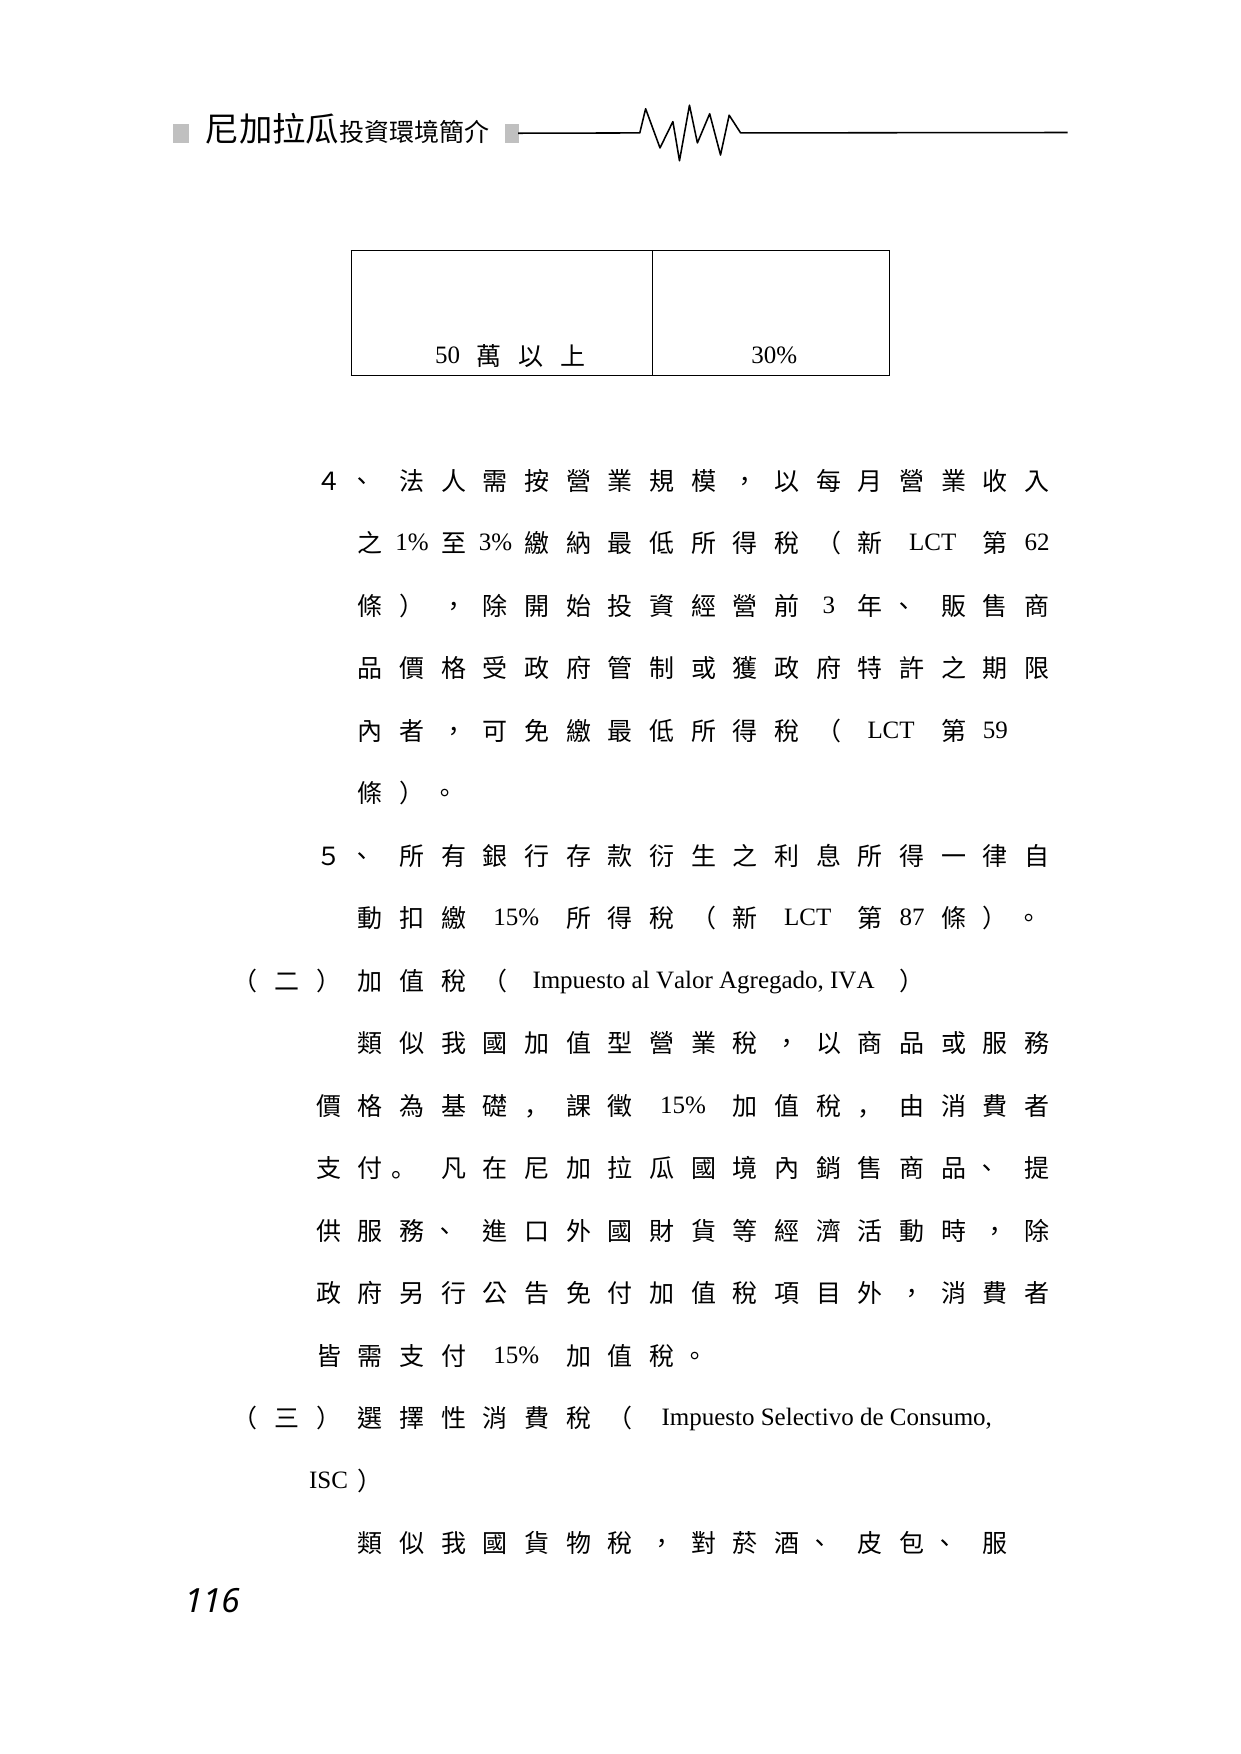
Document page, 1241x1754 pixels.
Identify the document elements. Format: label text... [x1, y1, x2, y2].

text 類似我國貨物稅，對菸酒、皮包、服 [281, 1500, 1058, 1563]
text 類似我國加值型營業稅，以商品或服務價格為基礎，課徵15%加值稅，由消費者支付。凡在尼加拉瓜國境內銷售商品、提供服務、進口外國財貨等經濟活動時，除政府另行公告免付加值稅項目外，消費者皆需支付15%加值稅。 [281, 1000, 1058, 1375]
text （二）加值稅（Impuesto al Valor Agregado, IVA） [207, 938, 1058, 1000]
text （三）選擇性消費稅（Impuesto Selectivo de Consumo, ISC） [207, 1375, 1058, 1500]
text ４、法人需按營業規模，以每月營業收入之1%至3%繳納最低所得稅（新LCT第62條），除開始投資經營前3年、販售商品價格受政府管制或獲政府特許之期限內者，可免繳最低所得稅（LCT第59條）。 [281, 438, 1058, 813]
table_cell 30% [653, 251, 889, 375]
table_cell 50萬以上 [352, 251, 652, 375]
text ５、所有銀行存款衍生之利息所得一律自動扣繳15%所得稅（新LCT第87條）。 [281, 813, 1058, 938]
